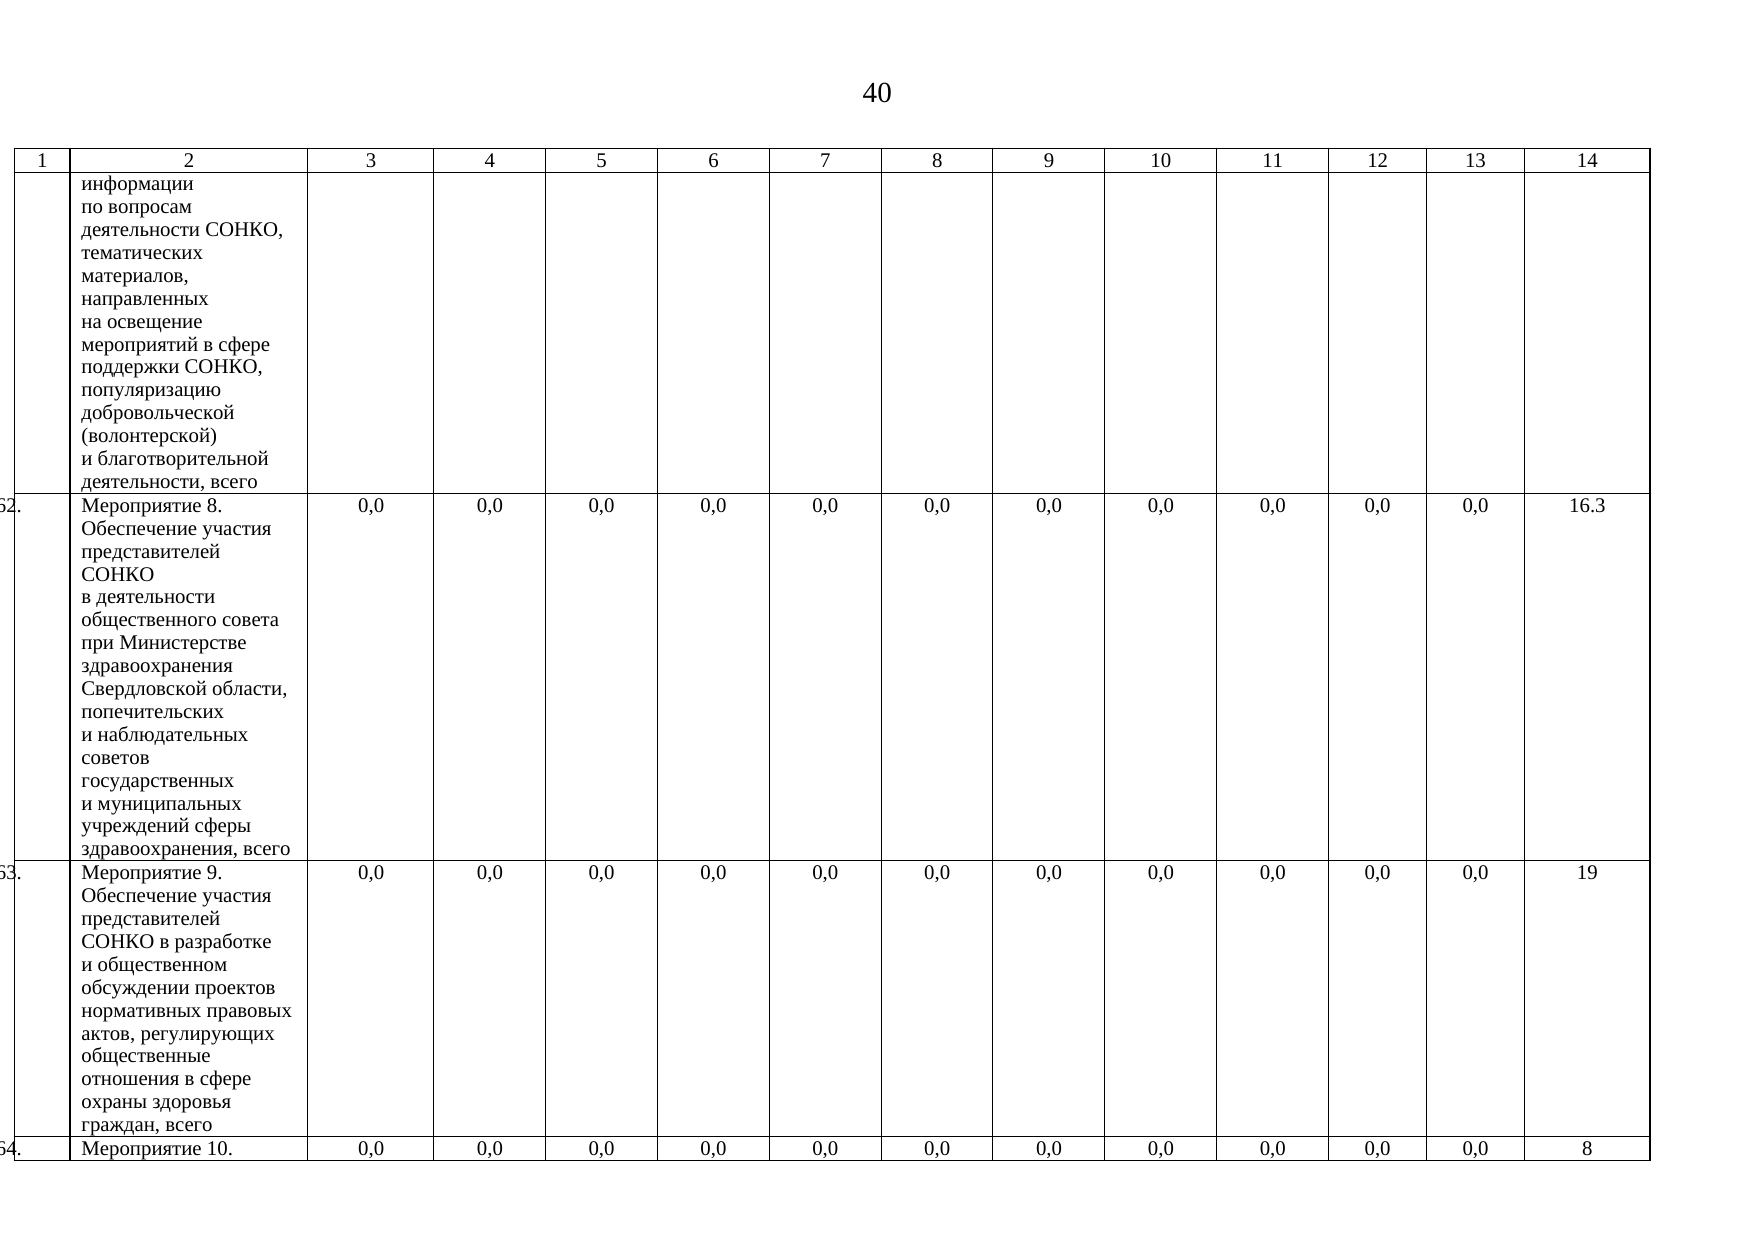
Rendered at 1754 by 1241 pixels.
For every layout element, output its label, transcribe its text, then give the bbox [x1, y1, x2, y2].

table_cell 16.3 [1525, 494, 1649, 860]
table_cell [658, 173, 769, 493]
table_cell 0,0 [1427, 1137, 1524, 1160]
table_cell 0,0 [770, 494, 881, 860]
table_cell 0,0 [434, 861, 545, 1136]
table_cell [15, 1137, 69, 1160]
table_cell 0,0 [1217, 1137, 1328, 1160]
table_header 7 [770, 149, 881, 172]
table_cell [770, 173, 881, 493]
table_cell 0,0 [770, 861, 881, 1136]
table_cell 0,0 [308, 494, 433, 860]
table_cell 0,0 [658, 861, 769, 1136]
table_cell информации по вопросам деятельности СОНКО, тематических материалов, направленных на освещение мероприятий в сфере поддержки СОНКО, популяризацию добровольческой (волонтерской) и благотворительной деятельности, всего [71, 173, 307, 493]
table_cell [1105, 173, 1216, 493]
table_cell 0,0 [434, 1137, 545, 1160]
table_cell 0,0 [1217, 494, 1328, 860]
table_header 8 [882, 149, 992, 172]
table_header 2 [71, 149, 307, 172]
table_header 1 [15, 149, 69, 172]
table_cell 0,0 [1105, 1137, 1216, 1160]
table_cell 0,0 [1427, 494, 1524, 860]
table_cell 0,0 [1329, 1137, 1426, 1160]
table_cell 0,0 [993, 861, 1104, 1136]
table_cell 0,0 [770, 1137, 881, 1160]
table_cell [1329, 173, 1426, 493]
table_cell 0,0 [546, 861, 657, 1136]
table_cell [1427, 173, 1524, 493]
table_cell 19 [1525, 861, 1649, 1136]
table_header 9 [993, 149, 1104, 172]
table_cell 0,0 [993, 1137, 1104, 1160]
table_header 10 [1105, 149, 1216, 172]
table_header 4 [434, 149, 545, 172]
table_cell 0,0 [1329, 494, 1426, 860]
table_cell [15, 494, 69, 860]
table_cell [993, 173, 1104, 493]
table_cell Мероприятие 9. Обеспечение участия представителей СОНКО в разработке и общественном обсуждении проектов нормативных правовых актов, регулирующих общественные отношения в сфере охраны здоровья граждан, всего [71, 861, 307, 1136]
table_header 3 [308, 149, 433, 172]
table_cell [882, 173, 992, 493]
table_header 14 [1525, 149, 1649, 172]
table_cell 0,0 [546, 1137, 657, 1160]
table_cell 0,0 [658, 1137, 769, 1160]
table_cell [546, 173, 657, 493]
table_cell 0,0 [308, 861, 433, 1136]
table_cell 0,0 [1427, 861, 1524, 1136]
table_cell [1525, 173, 1649, 493]
table_cell 0,0 [1329, 861, 1426, 1136]
table_cell 0,0 [1105, 494, 1216, 860]
table_cell Мероприятие 8. Обеспечение участия представителей СОНКО в деятельности общественного совета при Министерстве здравоохранения Свердловской области, попечительских и наблюдательных советов государственных и муниципальных учреждений сферы здравоохранения, всего [71, 494, 307, 860]
table_header 13 [1427, 149, 1524, 172]
table_cell 0,0 [882, 1137, 992, 1160]
table_cell 0,0 [882, 494, 992, 860]
table_cell 8 [1525, 1137, 1649, 1160]
table_cell 0,0 [434, 494, 545, 860]
table_cell [434, 173, 545, 493]
table_header 12 [1329, 149, 1426, 172]
table_cell 0,0 [993, 494, 1104, 860]
table_cell 0,0 [882, 861, 992, 1136]
table_cell [15, 173, 69, 493]
table_header 5 [546, 149, 657, 172]
table_cell [15, 861, 69, 1136]
table_cell 0,0 [308, 1137, 433, 1160]
table_cell [308, 173, 433, 493]
table_header 6 [658, 149, 769, 172]
table_cell [1217, 173, 1328, 493]
table_header 11 [1217, 149, 1328, 172]
table_cell 0,0 [658, 494, 769, 860]
table_cell 0,0 [546, 494, 657, 860]
table_cell 0,0 [1217, 861, 1328, 1136]
table_cell 0,0 [1105, 861, 1216, 1136]
table_cell Мероприятие 10. [71, 1137, 307, 1160]
